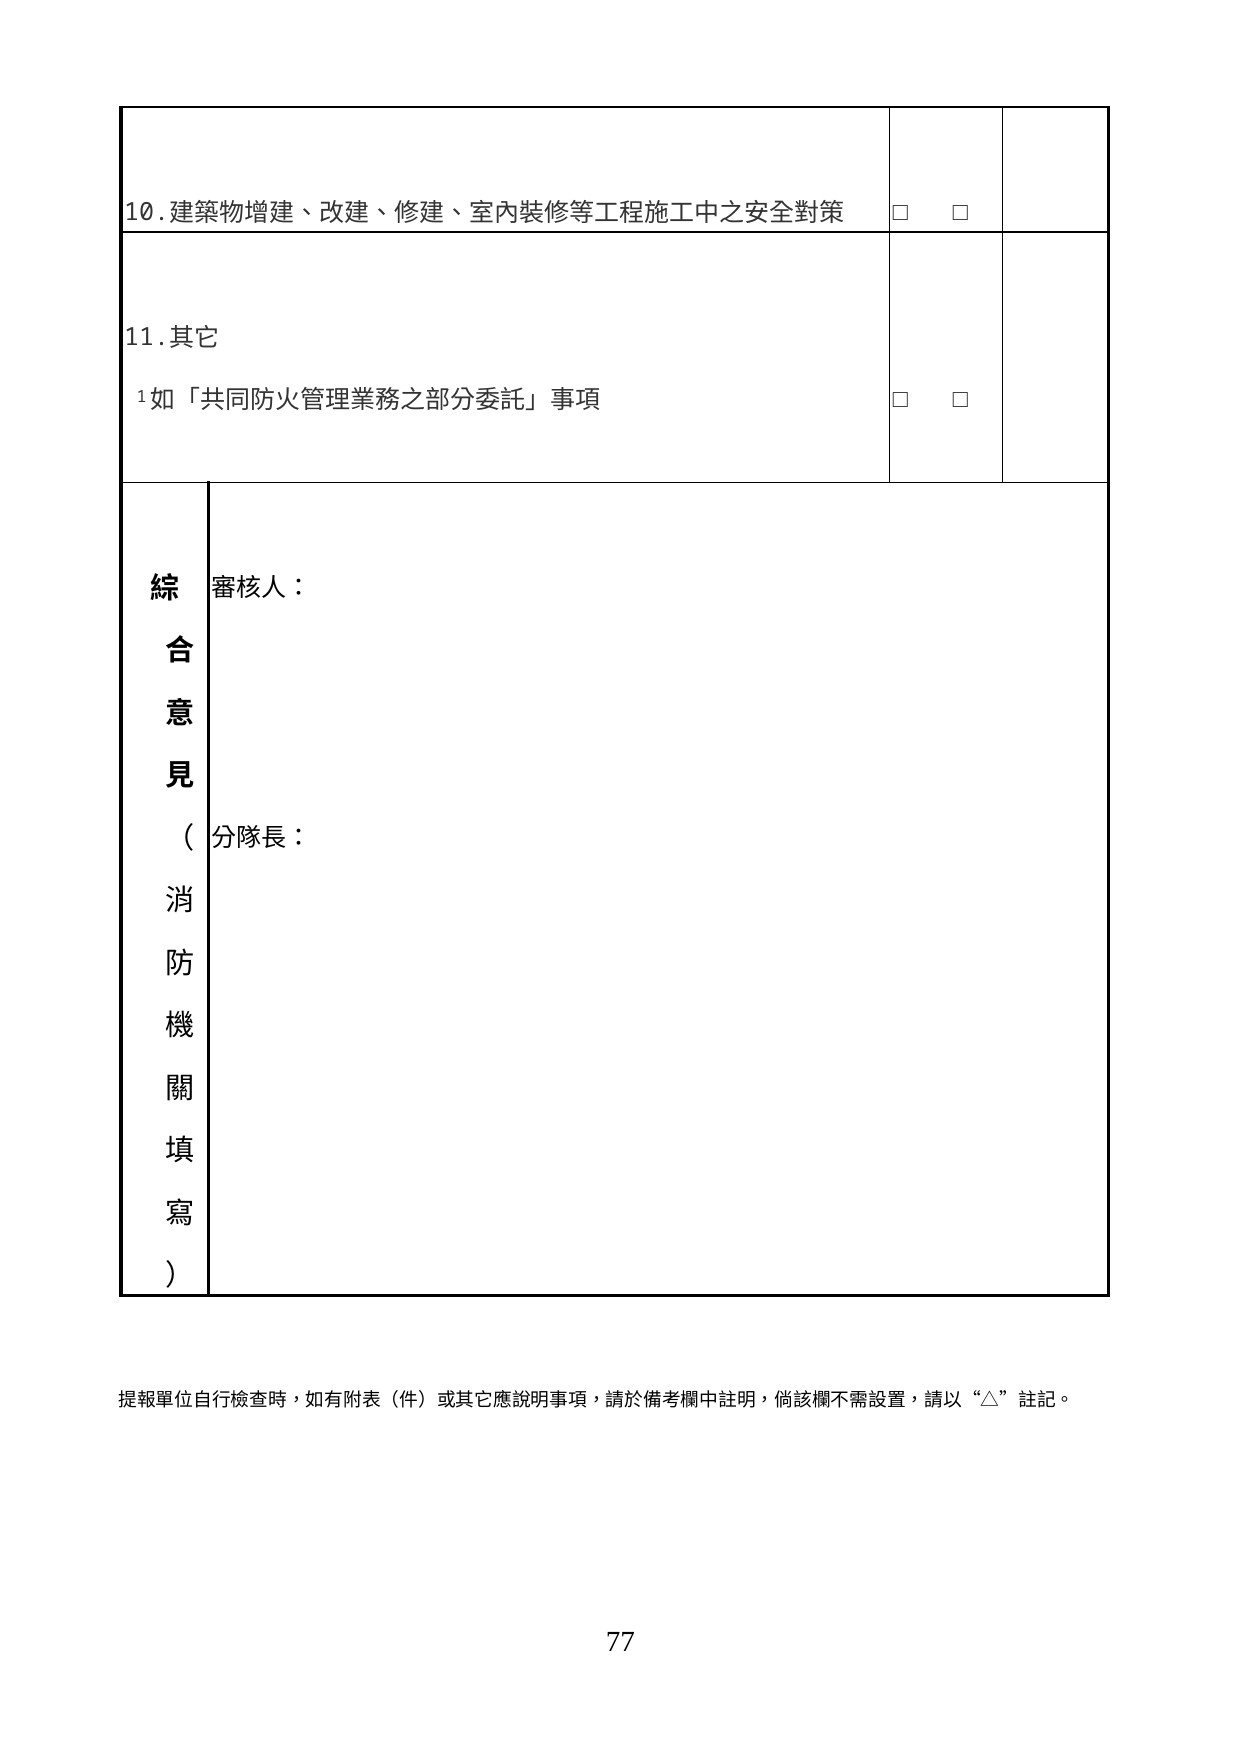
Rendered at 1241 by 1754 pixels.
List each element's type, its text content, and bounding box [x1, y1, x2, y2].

table_cell 審核人： 分隊長： [210, 483, 1107, 1294]
table_cell □ □ [890, 108, 1002, 231]
table_cell □ □ [890, 233, 1002, 481]
text 提報單位自行檢查時，如有附表（件）或其它應說明事項，請於備考欄中註明，倘該欄不需設置，請以“△”註記。 [118, 1356, 1122, 1419]
table_cell [1003, 233, 1107, 481]
table_cell 10.建築物增建、改建、修建、室內裝修等工程施工中之安全對策 [123, 108, 889, 231]
table_cell 綜合意見（消防機關填寫） [123, 483, 207, 1294]
table_cell [1003, 108, 1107, 231]
table_cell 11.其它 1如「共同防火管理業務之部分委託」事項 [123, 233, 889, 481]
